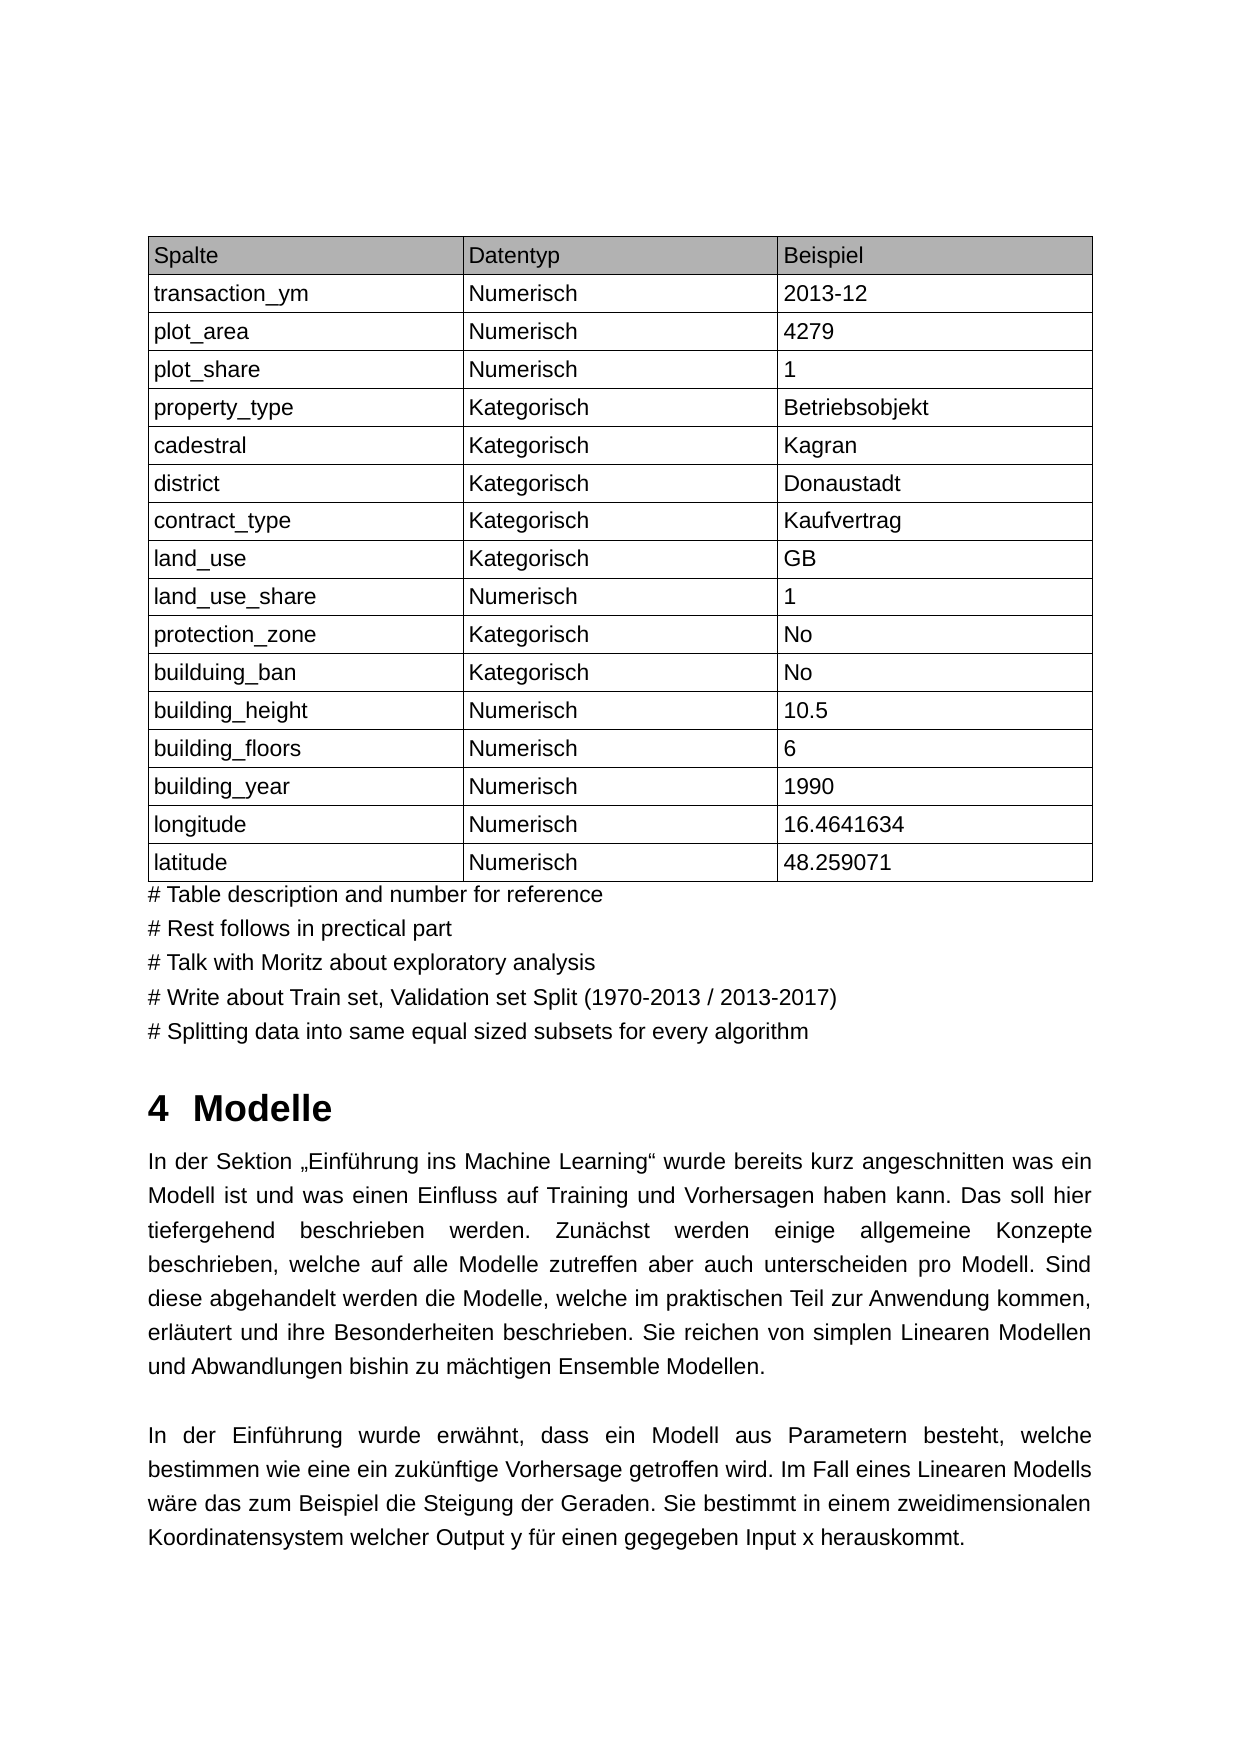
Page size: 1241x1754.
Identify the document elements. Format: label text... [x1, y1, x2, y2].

table_cell protection_zone [149, 616, 463, 653]
table_header Datentyp [464, 237, 777, 274]
table_cell Numerisch [464, 313, 777, 350]
table_cell Betriebsobjekt [778, 389, 1092, 426]
subtitle Modelle [148, 1086, 1092, 1129]
text In der Sektion „Einführung ins Machine Learning“ wurde bereits kurz angeschnitten was ein Modell ist und was einen Einfluss auf Training und Vorhersagen haben kann. Das soll hier tiefergehend beschrieben werden. Zunächst werden einige allgemeine Konzepte beschrieben, welche auf alle Modelle zutreffen aber auch unterscheiden pro Modell. Sind diese abgehandelt werden die Modelle, welche im praktischen Teil zur Anwendung kommen, erläutert und ihre Besonderheiten beschrieben. Sie reichen von simplen Linearen Modellen und Abwandlungen bishin zu mächtigen Ensemble Modellen. [148, 1148, 1092, 1379]
table_cell 10.5 [778, 692, 1092, 729]
table_cell Donaustadt [778, 465, 1092, 502]
table_cell 1990 [778, 768, 1092, 805]
table_header Spalte [149, 237, 463, 274]
text # Write about Train set, Validation set Split (1970-2013 / 2013-2017) [148, 983, 1092, 1010]
table_cell 2013-12 [778, 275, 1092, 312]
table_cell No [778, 616, 1092, 653]
table_cell plot_share [149, 351, 463, 388]
table_cell Kaufvertrag [778, 503, 1092, 539]
table_cell Numerisch [464, 579, 777, 615]
table_cell building_floors [149, 730, 463, 767]
table_cell Kategorisch [464, 389, 777, 426]
table_header Beispiel [778, 237, 1092, 274]
table_cell district [149, 465, 463, 502]
table_cell 4279 [778, 313, 1092, 350]
text # Talk with Moritz about exploratory analysis [148, 949, 1092, 976]
table_cell 16.4641634 [778, 806, 1092, 843]
table_cell land_use_share [149, 579, 463, 615]
table_cell building_year [149, 768, 463, 805]
table_cell longitude [149, 806, 463, 843]
text # Splitting data into same equal sized subsets for every algorithm [148, 1018, 1092, 1044]
table_cell Numerisch [464, 692, 777, 729]
text In der Einführung wurde erwähnt, dass ein Modell aus Parametern besteht, welche bestimmen wie eine ein zukünftige Vorhersage getroffen wird. Im Fall eines Linearen Modells wäre das zum Beispiel die Steigung der Geraden. Sie bestimmt in einem zweidimensionalen Koordinatensystem welcher Output y für einen gegegeben Input x herauskommt. [148, 1422, 1092, 1550]
table_cell builduing_ban [149, 654, 463, 691]
table_cell Kategorisch [464, 616, 777, 653]
table_cell 48.259071 [778, 844, 1092, 881]
table_cell No [778, 654, 1092, 691]
table_cell cadestral [149, 427, 463, 464]
table_cell Kategorisch [464, 503, 777, 539]
text # Table description and number for reference [148, 882, 1092, 907]
table_cell Numerisch [464, 768, 777, 805]
table_cell latitude [149, 844, 463, 881]
table_cell Kategorisch [464, 427, 777, 464]
table_cell 6 [778, 730, 1092, 767]
table_cell Numerisch [464, 806, 777, 843]
table_cell transaction_ym [149, 275, 463, 312]
table_cell Kagran [778, 427, 1092, 464]
table_cell land_use [149, 541, 463, 577]
table_cell Kategorisch [464, 465, 777, 502]
table_cell 1 [778, 579, 1092, 615]
table_cell Numerisch [464, 730, 777, 767]
table_cell Numerisch [464, 844, 777, 881]
table_cell contract_type [149, 503, 463, 539]
text # Rest follows in prectical part [148, 915, 1092, 941]
table_cell plot_area [149, 313, 463, 350]
table_cell Kategorisch [464, 654, 777, 691]
table_cell GB [778, 541, 1092, 577]
table_cell building_height [149, 692, 463, 729]
table_cell Kategorisch [464, 541, 777, 577]
table_cell 1 [778, 351, 1092, 388]
table_cell property_type [149, 389, 463, 426]
table_cell Numerisch [464, 275, 777, 312]
table_cell Numerisch [464, 351, 777, 388]
